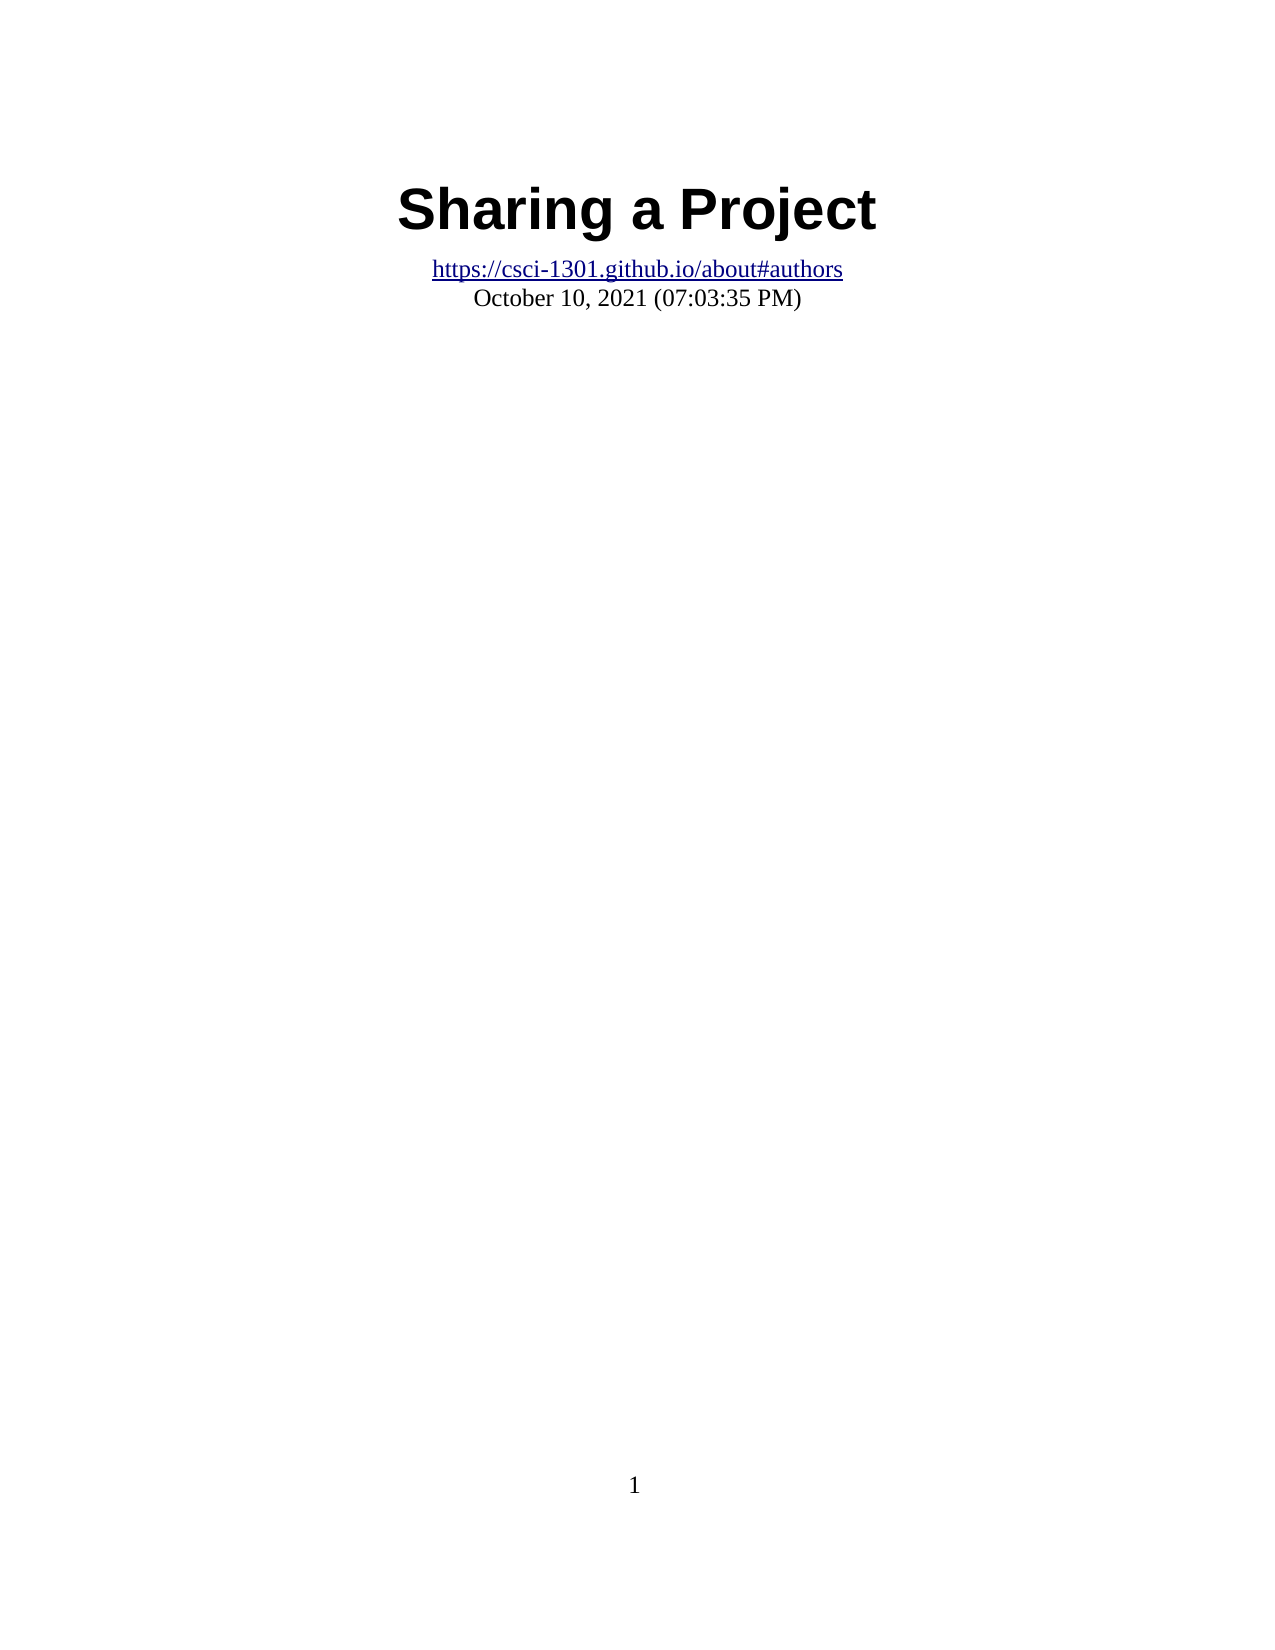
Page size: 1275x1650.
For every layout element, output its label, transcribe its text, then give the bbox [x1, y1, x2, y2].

text https://csci-1301.github.io/about#authors [150, 254, 1125, 283]
title Sharing a Project [150, 175, 1125, 242]
text October 10, 2021 (07:03:35 PM) [150, 283, 1125, 312]
